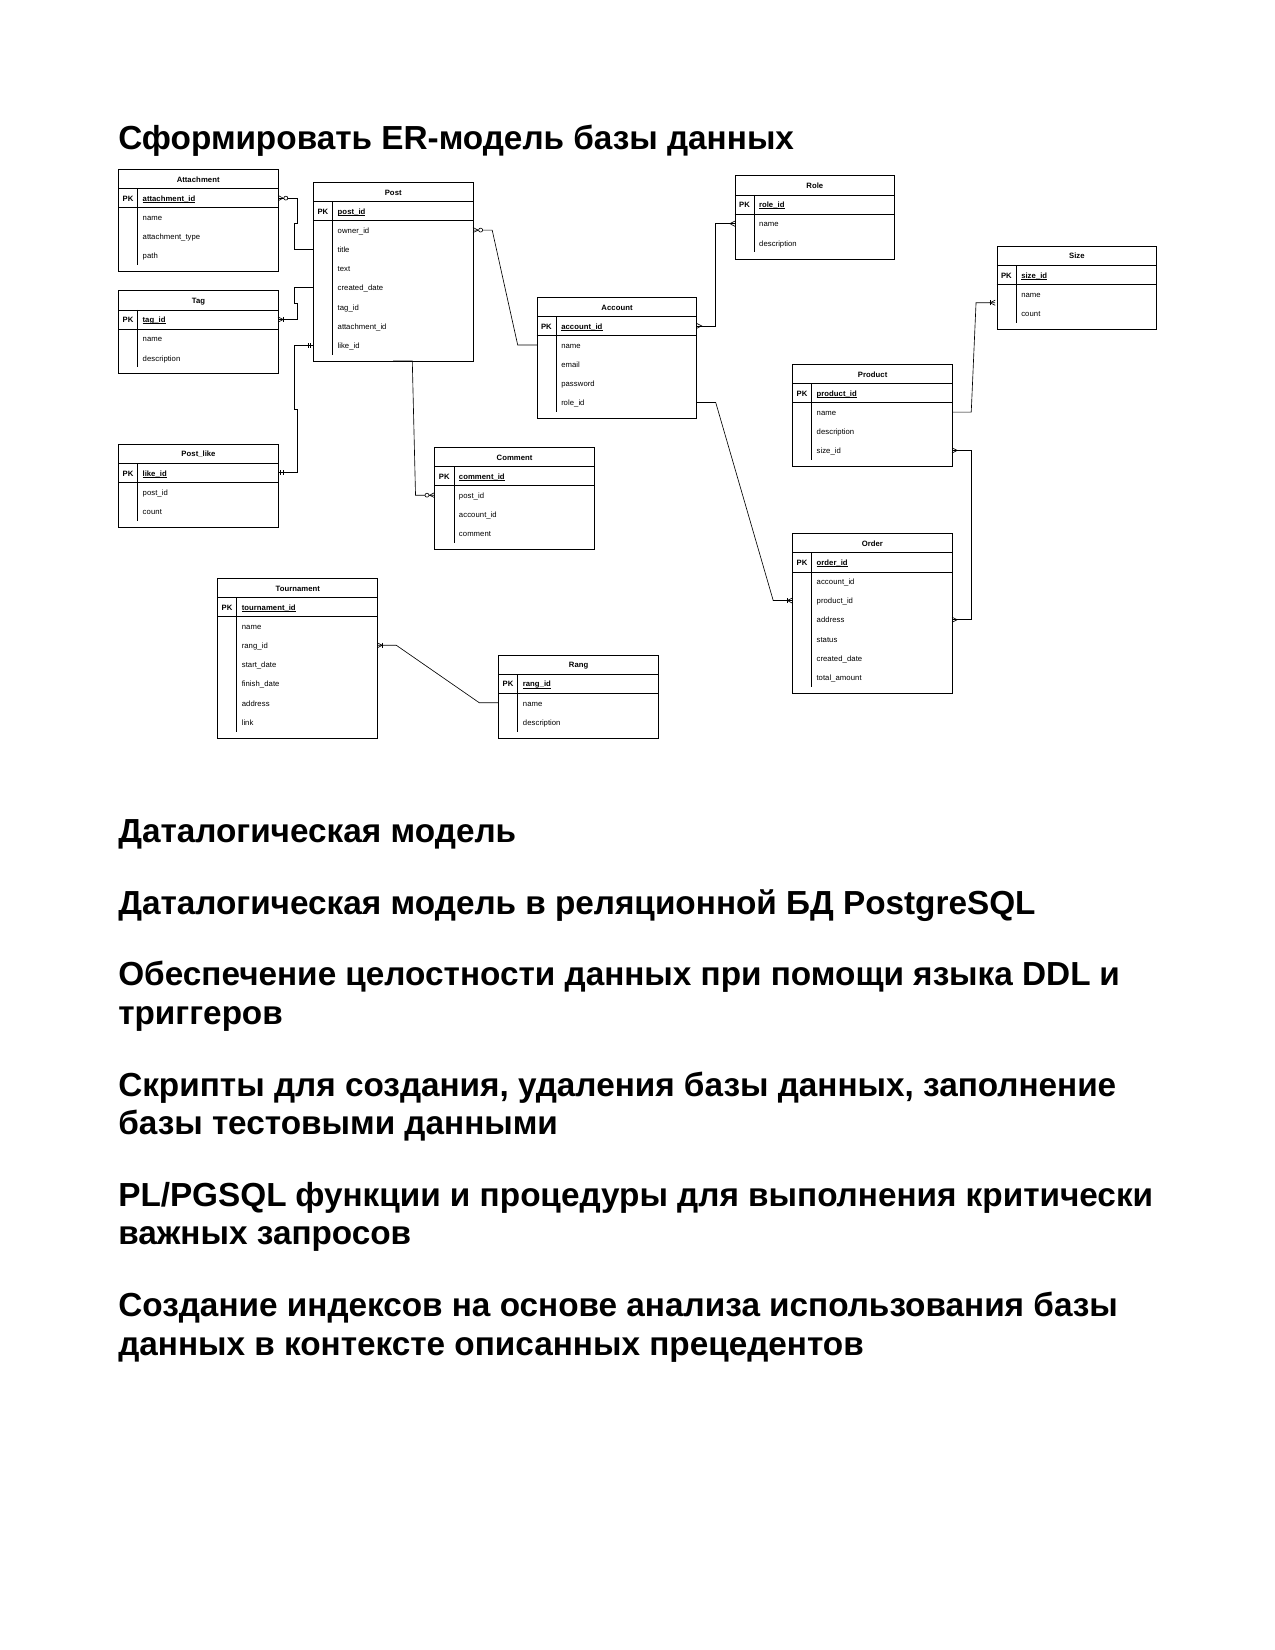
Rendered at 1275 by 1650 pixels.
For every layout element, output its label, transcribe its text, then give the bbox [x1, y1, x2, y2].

subtitle Даталогическая модель в реляционной БД PostgreSQL [118, 883, 1157, 921]
subtitle Создание индексов на основе анализа использования базы данных в контексте описанных прецедентов [118, 1285, 1157, 1362]
subtitle Даталогическая модель [118, 811, 1157, 849]
subtitle Скрипты для создания, удаления базы данных, заполнение базы тестовыми данными [118, 1065, 1157, 1142]
subtitle Обеспечение целостности данных при помощи языка DDL и триггеров [118, 954, 1157, 1031]
subtitle PL/PGSQL функции и процедуры для выполнения критически важных запросов [118, 1175, 1157, 1252]
subtitle Сформировать ER-модель базы данных [118, 118, 1157, 157]
